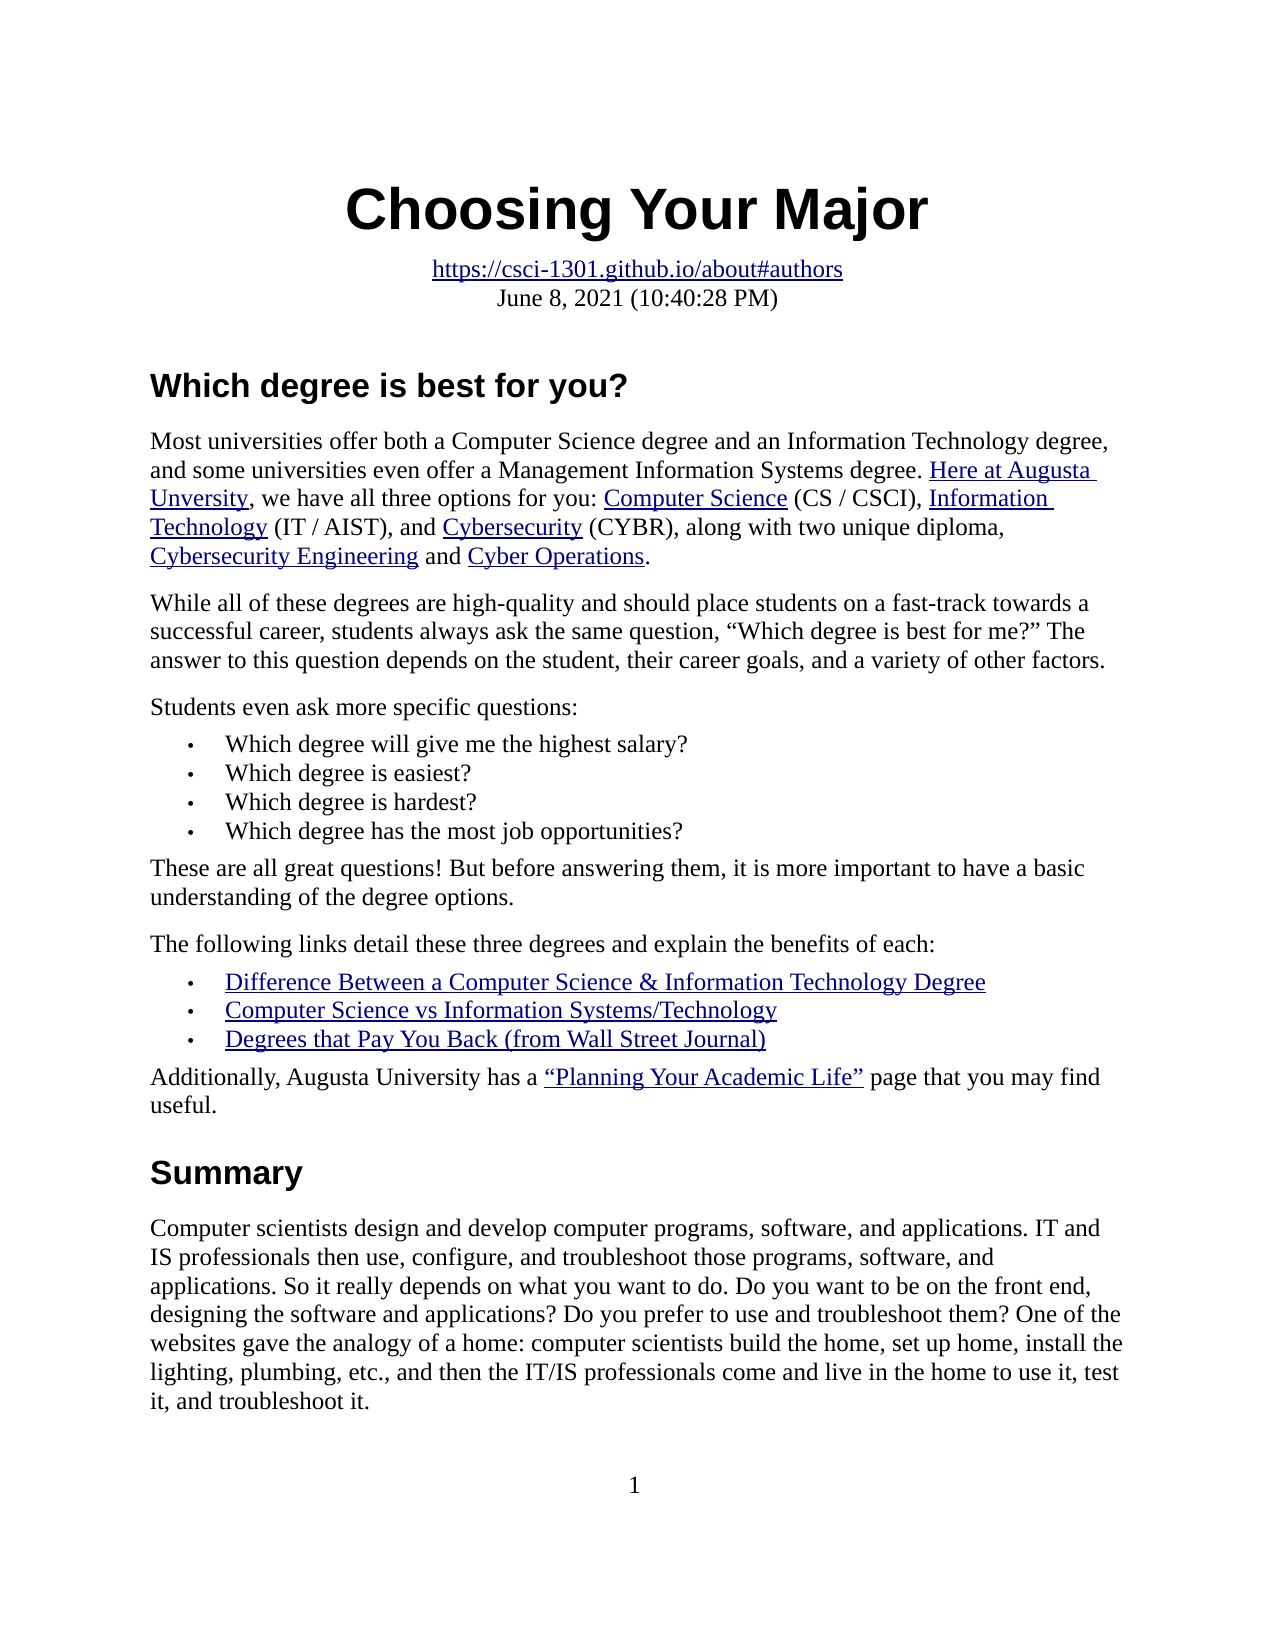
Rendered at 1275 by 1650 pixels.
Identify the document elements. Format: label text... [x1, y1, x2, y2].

title Choosing Your Major [150, 175, 1125, 242]
list Which degree is easiest? [187, 758, 1125, 787]
list Which degree is hardest? [187, 787, 1125, 816]
subtitle Summary [150, 1153, 1125, 1192]
text Additionally, Augusta University has a “Planning Your Academic Life” page that you may find useful. [150, 1062, 1125, 1119]
text June 8, 2021 (10:40:28 PM) [150, 283, 1125, 312]
list Computer Science vs Information Systems/Technology [187, 995, 1125, 1024]
text Computer scientists design and develop computer programs, software, and applications. IT and IS professionals then use, configure, and troubleshoot those programs, software, and applications. So it really depends on what you want to do. Do you want to be on the front end, designing the software and applications? Do you prefer to use and troubleshoot them? One of the websites gave the analogy of a home: computer scientists build the home, set up home, install the lighting, plumbing, etc., and then the IT/IS professionals come and live in the home to use it, test it, and troubleshoot it. [150, 1213, 1125, 1414]
subtitle Which degree is best for you? [150, 366, 1125, 404]
text https://csci-1301.github.io/about#authors [150, 254, 1125, 283]
list Degrees that Pay You Back (from Wall Street Journal) [187, 1024, 1125, 1053]
list Difference Between a Computer Science & Information Technology Degree [187, 967, 1125, 995]
list Which degree will give me the highest salary? [187, 729, 1125, 758]
list Which degree has the most job opportunities? [187, 816, 1125, 844]
text Most universities offer both a Computer Science degree and an Information Technology degree, and some universities even offer a Management Information Systems degree. Here at Augusta Unversity, we have all three options for you: Computer Science (CS / CSCI), Information Technology (IT / AIST), and Cybersecurity (CYBR), along with two unique diploma, Cybersecurity Engineering and Cyber Operations. [150, 426, 1125, 570]
text While all of these degrees are high-quality and should place students on a fast-track towards a successful career, students always ask the same question, “Which degree is best for me?” The answer to this question depends on the student, their career goals, and a variety of other factors. [150, 588, 1125, 674]
text These are all great questions! But before answering them, it is more important to have a basic understanding of the degree options. [150, 853, 1125, 911]
text Students even ask more specific questions: [150, 692, 1125, 721]
text The following links detail these three degrees and explain the benefits of each: [150, 929, 1125, 958]
